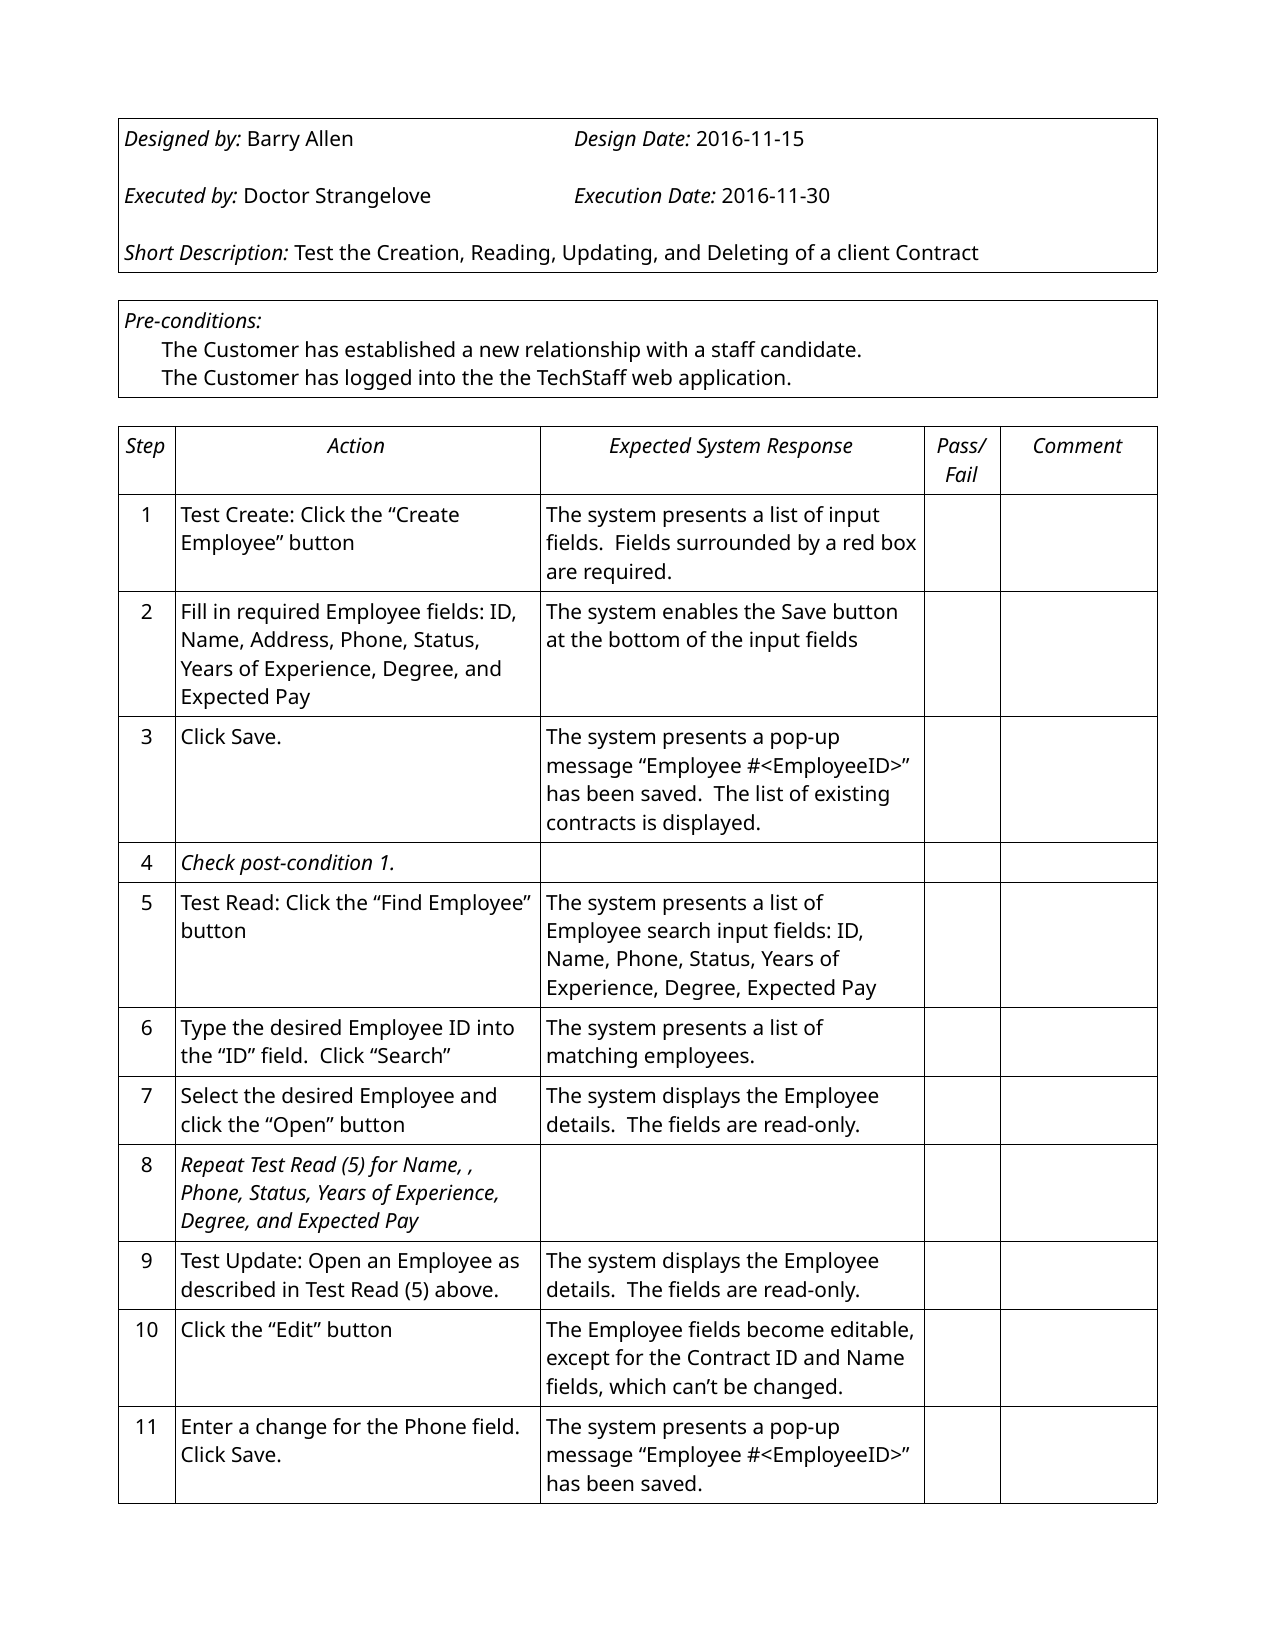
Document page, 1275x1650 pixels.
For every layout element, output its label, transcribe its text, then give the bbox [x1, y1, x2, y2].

table_cell [925, 717, 1000, 842]
table_cell [1001, 717, 1157, 842]
table_cell [1001, 1077, 1157, 1144]
table_cell Fill in required Employee fields: ID, Name, Address, Phone, Status, Years of Experience, Degree, and Expected Pay [176, 592, 540, 716]
table_cell [925, 843, 1000, 882]
table_cell The system presents a list of matching employees. [541, 1008, 924, 1076]
table_cell Repeat Test Read (5) for Name, , Phone, Status, Years of Experience, Degree, and Expected Pay [176, 1145, 540, 1241]
table_cell 10 [119, 1310, 175, 1406]
table_cell [925, 1008, 1000, 1076]
table_cell [1001, 495, 1157, 591]
table_cell Test Read: Click the “Find Employee” button [176, 883, 540, 1007]
table_cell [1001, 592, 1157, 716]
table_header Comment [1001, 427, 1157, 494]
table_cell The system presents a pop-up message “Employee #<EmployeeID>” has been saved. [541, 1407, 924, 1503]
table_cell [541, 843, 924, 882]
table_cell [925, 592, 1000, 716]
table_cell Test Update: Open an Employee as described in Test Read (5) above. [176, 1242, 540, 1309]
table_cell [1001, 1407, 1157, 1503]
table_cell [925, 1407, 1000, 1503]
table_cell [1001, 1145, 1157, 1241]
table_cell 9 [119, 1242, 175, 1309]
table_cell [925, 883, 1000, 1007]
table_header Step [119, 427, 175, 494]
table_cell Test Create: Click the “Create Employee” button [176, 495, 540, 591]
table_cell 2 [119, 592, 175, 716]
table_cell Check post-condition 1. [176, 843, 540, 882]
table_header Expected System Response [541, 427, 924, 494]
table_header Pre-conditions: The Customer has established a new relationship with a staff candidate. The Customer has logged into the the TechStaff web application. [119, 301, 1157, 397]
table_cell [925, 1077, 1000, 1144]
table_cell The system presents a list of input fields. Fields surrounded by a red box are required. [541, 495, 924, 591]
table_header Action [176, 427, 540, 494]
table_cell [925, 495, 1000, 591]
table_cell Type the desired Employee ID into the “ID” field. Click “Search” [176, 1008, 540, 1076]
table_cell Click Save. [176, 717, 540, 842]
table_cell [541, 1145, 924, 1241]
table_header Pass/ Fail [925, 427, 1000, 494]
table_header Designed by: Barry Allen Design Date: 2016-11-15 Executed by: Doctor Strangelove Execution Date: 2016-11-30 Short Description: Test the Creation, Reading, Updating, and Deleting of a client Contract [119, 119, 1157, 272]
table_cell [1001, 843, 1157, 882]
table_cell The system enables the Save button at the bottom of the input fields [541, 592, 924, 716]
table_cell 8 [119, 1145, 175, 1241]
table_cell Enter a change for the Phone field. Click Save. [176, 1407, 540, 1503]
table_cell [1001, 1310, 1157, 1406]
table_cell [1001, 1008, 1157, 1076]
table_cell 5 [119, 883, 175, 1007]
table_cell [925, 1242, 1000, 1309]
table_cell The system presents a pop-up message “Employee #<EmployeeID>” has been saved. The list of existing contracts is displayed. [541, 717, 924, 842]
table_cell Select the desired Employee and click the “Open” button [176, 1077, 540, 1144]
table_cell 1 [119, 495, 175, 591]
table_cell The system displays the Employee details. The fields are read-only. [541, 1242, 924, 1309]
table_cell The Employee fields become editable, except for the Contract ID and Name fields, which can’t be changed. [541, 1310, 924, 1406]
table_cell [925, 1310, 1000, 1406]
table_cell 11 [119, 1407, 175, 1503]
table_cell 4 [119, 843, 175, 882]
table_cell [1001, 1242, 1157, 1309]
table_cell 3 [119, 717, 175, 842]
table_cell The system presents a list of Employee search input fields: ID, Name, Phone, Status, Years of Experience, Degree, Expected Pay [541, 883, 924, 1007]
table_cell 7 [119, 1077, 175, 1144]
table_cell The system displays the Employee details. The fields are read-only. [541, 1077, 924, 1144]
table_cell [925, 1145, 1000, 1241]
table_cell 6 [119, 1008, 175, 1076]
table_cell [1001, 883, 1157, 1007]
table_cell Click the “Edit” button [176, 1310, 540, 1406]
